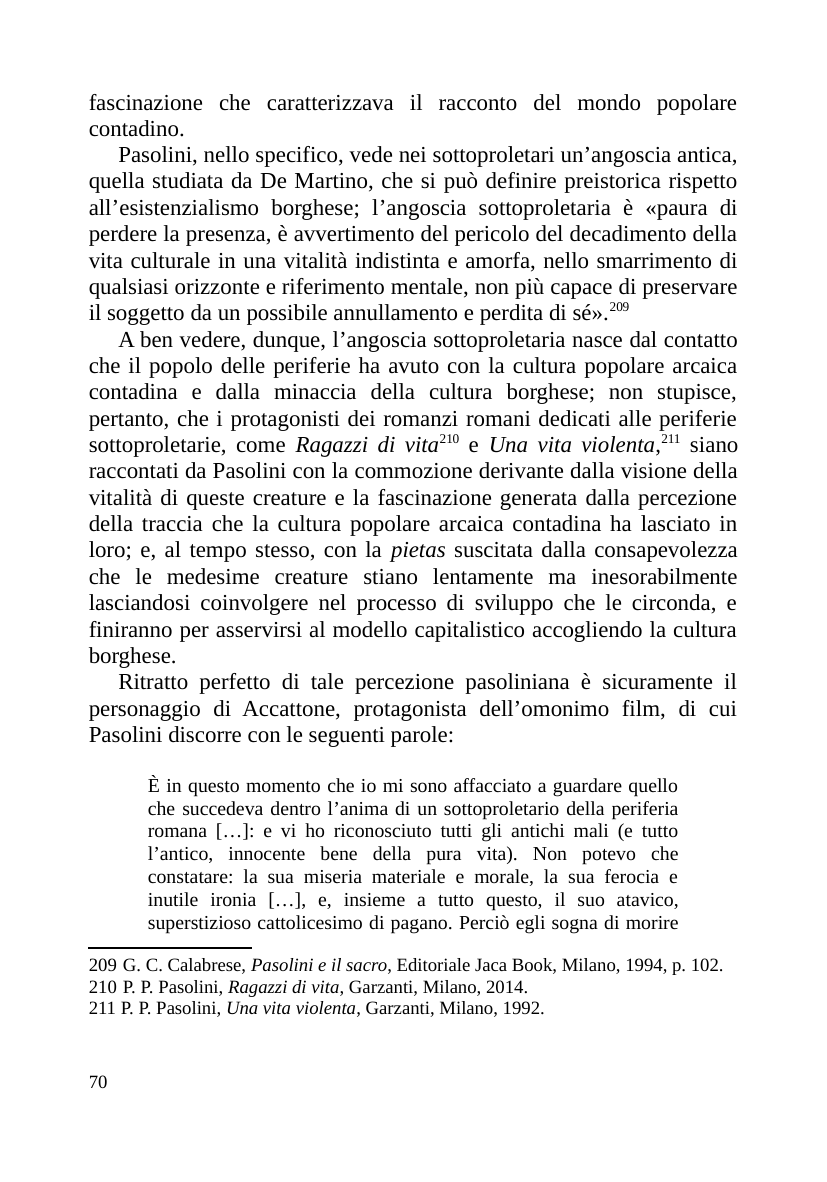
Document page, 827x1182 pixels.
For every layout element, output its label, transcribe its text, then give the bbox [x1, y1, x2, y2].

text P. P. Pasolini, Una vita violenta, Garzanti, Milano, 1992. [88, 997, 738, 1019]
text Ritratto perfetto di tale percezione pasoliniana è sicuramente il personaggio di Accattone, protagonista dell’omonimo film, di cui Pasolini discorre con le seguenti parole: [88, 668, 738, 747]
text fascinazione che caratterizzava il racconto del mondo popolare contadino. [88, 88, 738, 141]
text è in questo momento che io mi sono affacciato a guardare quello che succedeva dentro l’anima di un sottoproletario della periferia romana […]: e vi ho riconosciuto tutti gli antichi mali (e tutto l’antico, innocente bene della pura vita). Non potevo che constatare: la sua miseria materiale e morale, la sua ferocia e inutile ironia […], e, insieme a tutto questo, il suo atavico, superstizioso cattolicesimo di pagano. Perciò egli sogna di morire [148, 774, 679, 933]
text A ben vedere, dunque, l’angoscia sottoproletaria nasce dal contatto che il popolo delle periferie ha avuto con la cultura popolare arcaica contadina e dalla minaccia della cultura borghese; non stupisce, pertanto, che i protagonisti dei romanzi romani dedicati alle periferie sottoproletarie, come Ragazzi di vita e Una vita violenta, siano raccontati da Pasolini con la commozione derivante dalla visione della vitalità di queste creature e la fascinazione generata dalla percezione della traccia che la cultura popolare arcaica contadina ha lasciato in loro; e, al tempo stesso, con la pietas suscitata dalla consapevolezza che le medesime creature stiano lentamente ma inesorabilmente lasciandosi coinvolgere nel processo di sviluppo che le circonda, e finiranno per asservirsi al modello capitalistico accogliendo la cultura borghese. [88, 326, 738, 668]
text Pasolini, nello specifico, vede nei sottoproletari un’angoscia antica, quella studiata da De Martino, che si può definire preistorica rispetto all’esistenzialismo borghese; l’angoscia sottoproletaria è «paura di perdere la presenza, è avvertimento del pericolo del decadimento della vita culturale in una vitalità indistinta e amorfa, nello smarrimento di qualsiasi orizzonte e riferimento mentale, non più capace di preservare il soggetto da un possibile annullamento e perdita di sé». [88, 141, 738, 326]
text P. P. Pasolini, Ragazzi di vita, Garzanti, Milano, 2014. [88, 976, 738, 997]
text G. C. Calabrese, Pasolini e il sacro, Editoriale Jaca Book, Milano, 1994, p. 102. [88, 954, 738, 976]
